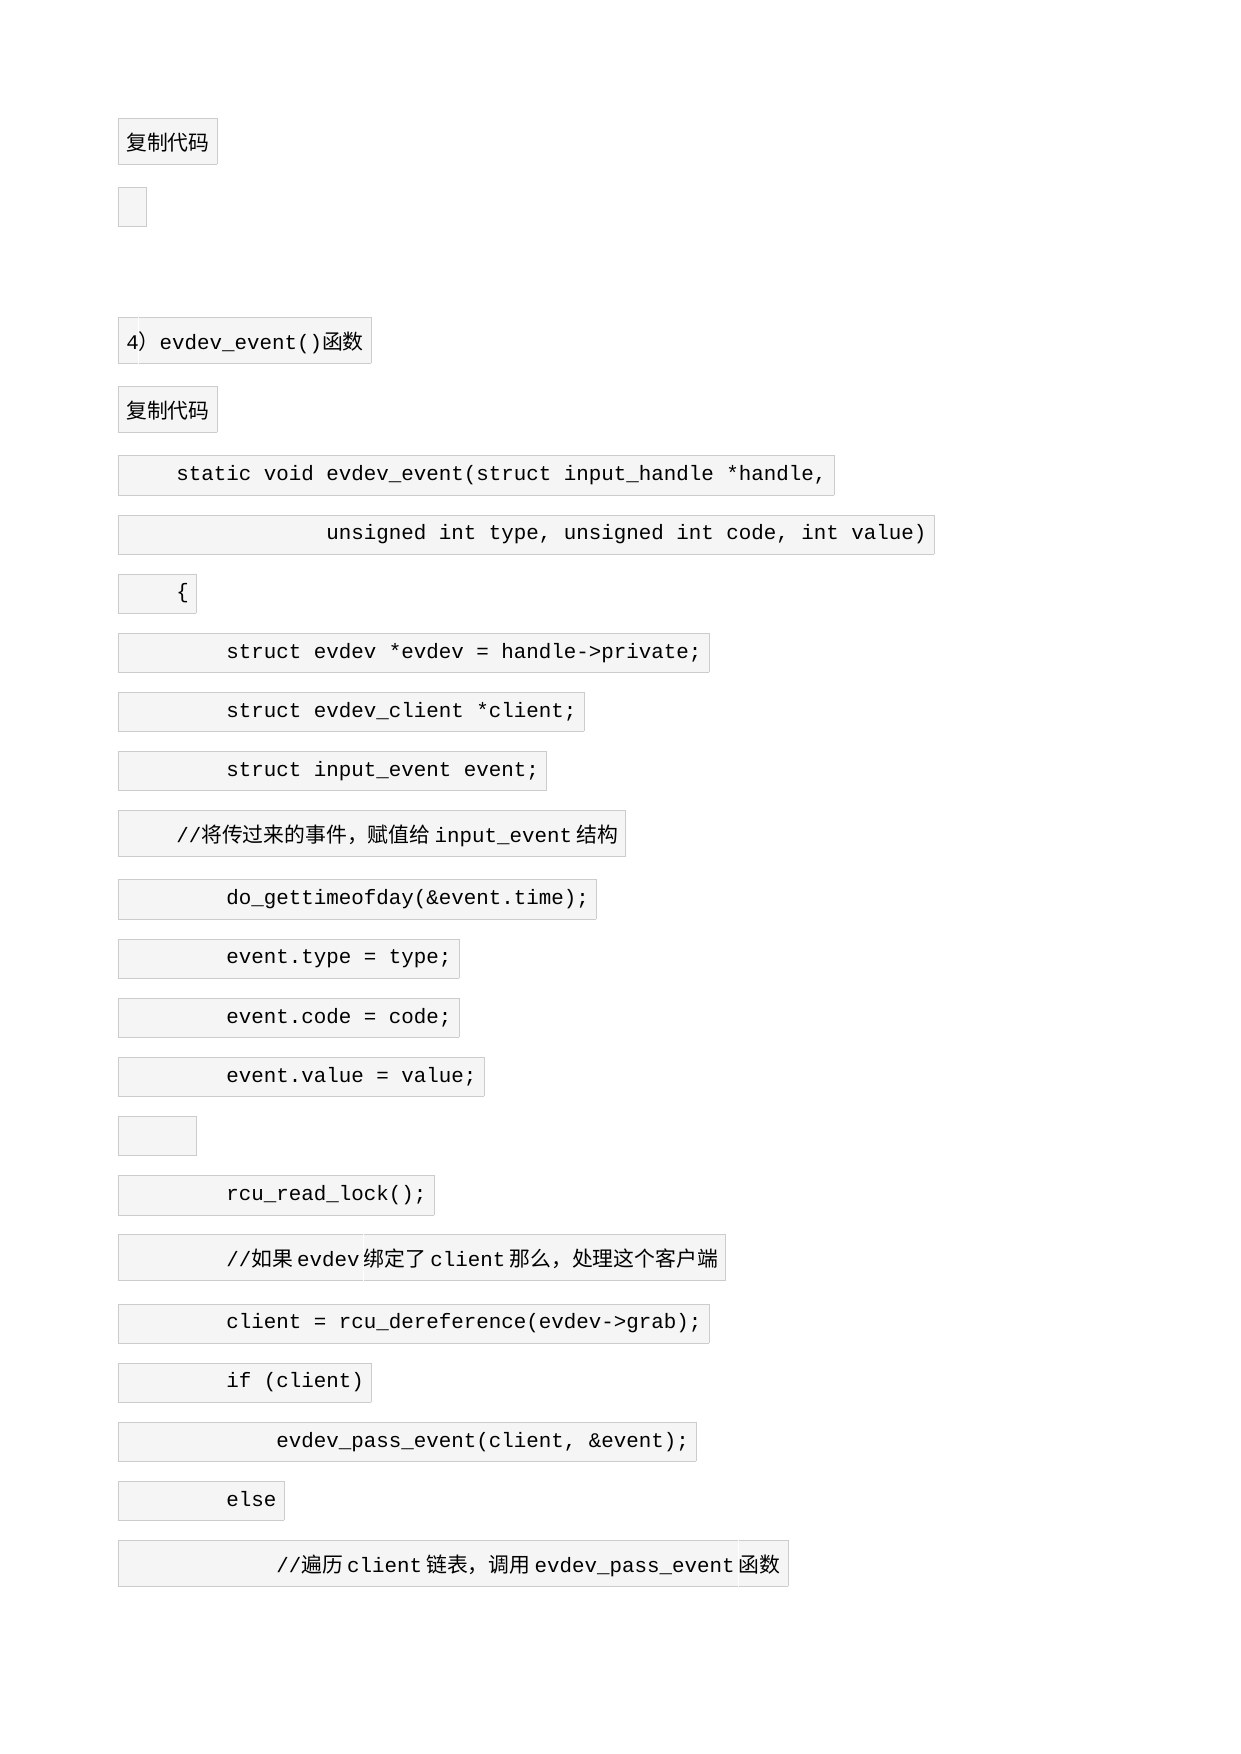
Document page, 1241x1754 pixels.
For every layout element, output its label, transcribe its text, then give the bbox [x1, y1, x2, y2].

text //将传过来的事件，赋值给input_event结构 [119, 811, 625, 856]
text [218, 118, 1122, 164]
text else [119, 1482, 284, 1520]
text do_gettimeofday(&event.time); [119, 880, 596, 919]
text [197, 574, 1122, 613]
text [435, 1175, 1122, 1215]
text struct input_event event; [119, 752, 546, 790]
text static void evdev_event(struct input_handle *handle, [119, 456, 834, 495]
text [726, 1234, 1122, 1280]
text [547, 751, 1122, 791]
text event.type = type; [119, 940, 459, 978]
text [835, 455, 1122, 495]
text [710, 633, 1122, 672]
text //如果evdev绑定了client那么，处理这个客户端 [119, 1235, 725, 1280]
text 复制代码 [119, 119, 217, 164]
text [935, 514, 1122, 554]
text [485, 1057, 1122, 1096]
text [585, 692, 1122, 731]
text if (client) [119, 1364, 371, 1402]
text //遍历client链表，调用evdev_pass_event函数 [119, 1541, 788, 1586]
text unsigned int type, unsigned int code, int value) [119, 516, 934, 554]
text 4）evdev_event()函数 [119, 318, 371, 363]
text 复制代码 [119, 387, 217, 432]
text [626, 810, 1122, 856]
text [597, 879, 1122, 919]
text [789, 1540, 1122, 1586]
text [372, 1363, 1122, 1402]
text { [119, 575, 196, 613]
text [460, 938, 1122, 978]
text [460, 998, 1122, 1037]
text [218, 386, 1122, 432]
text evdev_pass_event(client, &event); [119, 1423, 696, 1461]
text client = rcu_dereference(evdev->grab); [119, 1305, 709, 1343]
text struct evdev *evdev = handle->private; [119, 634, 709, 672]
text [697, 1422, 1122, 1461]
text rcu_read_lock(); [119, 1176, 434, 1215]
text event.value = value; [119, 1058, 484, 1096]
text [710, 1303, 1122, 1343]
text struct evdev_client *client; [119, 693, 584, 731]
text [372, 317, 1122, 363]
text [285, 1481, 1122, 1520]
text event.code = code; [119, 999, 459, 1037]
